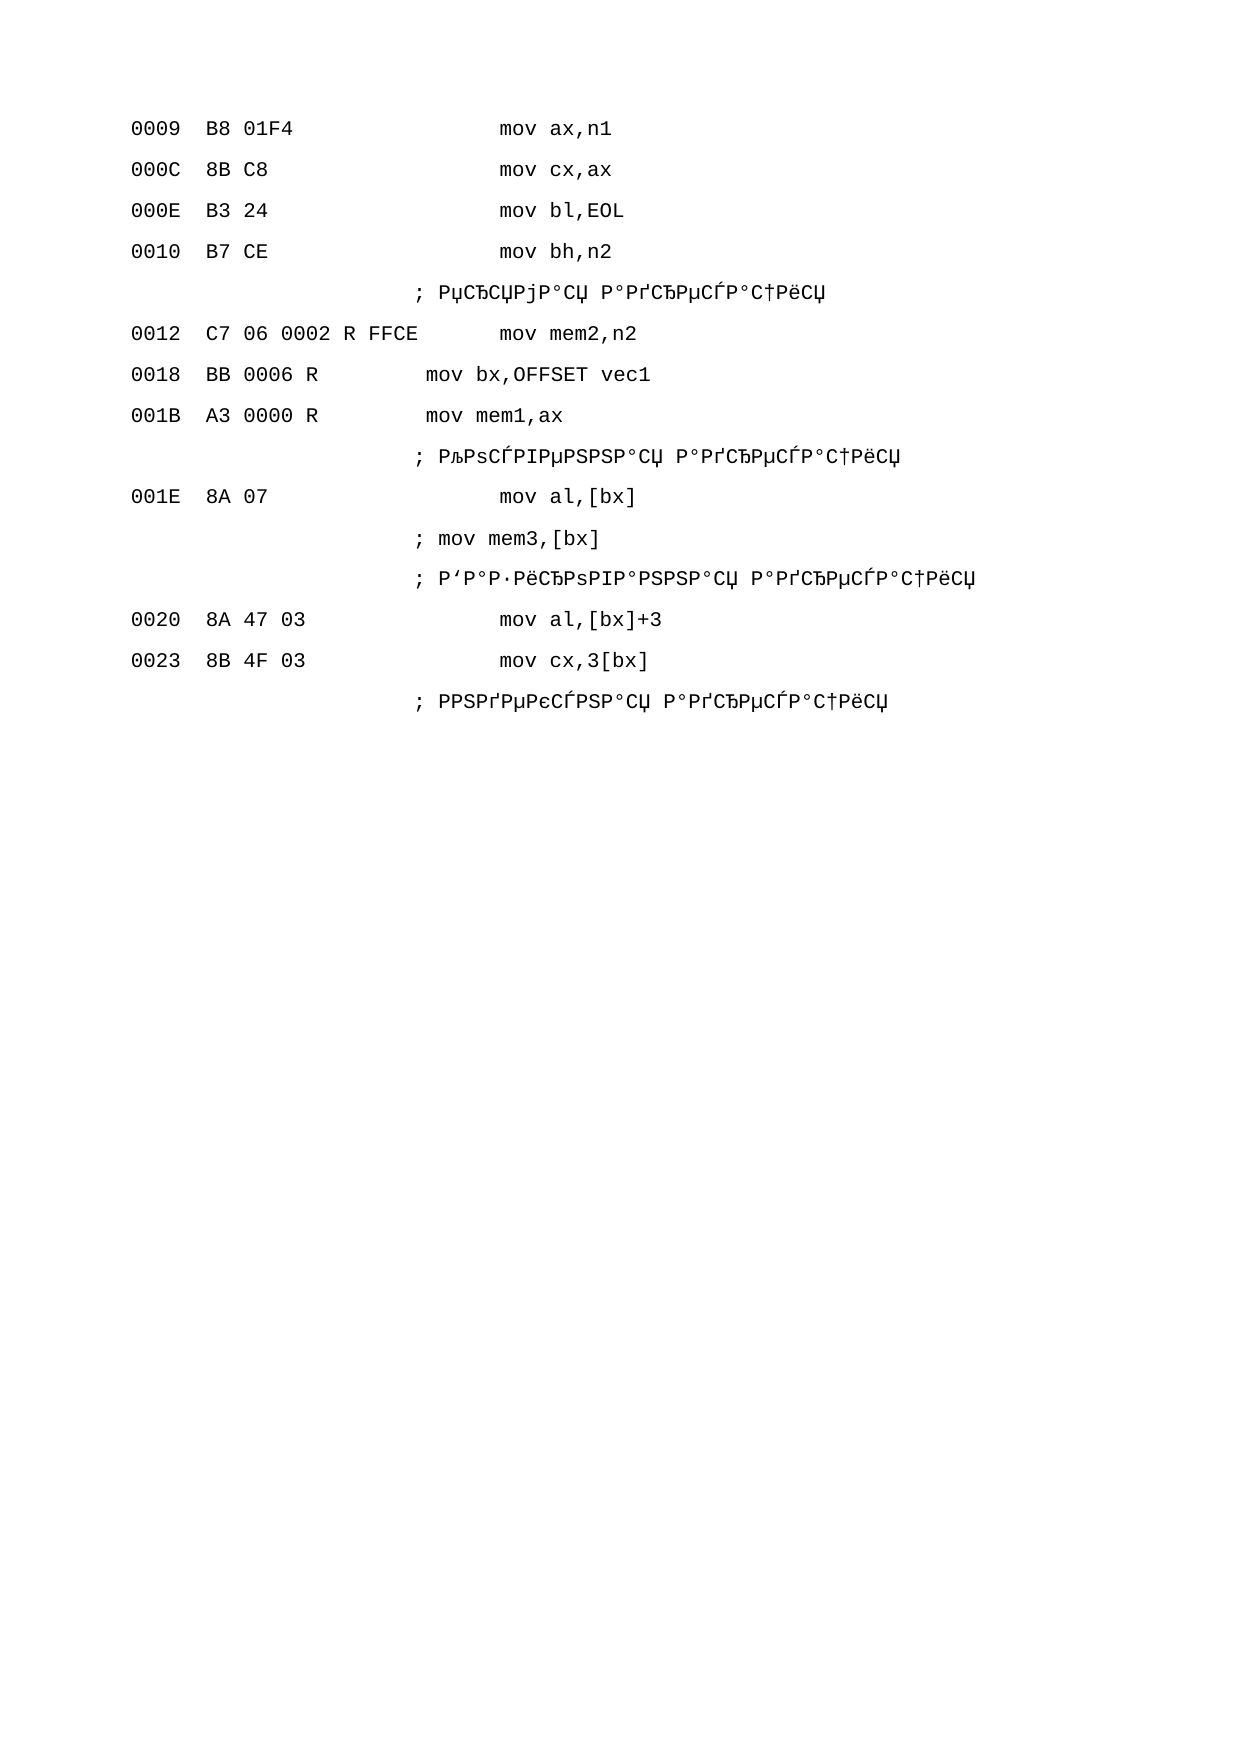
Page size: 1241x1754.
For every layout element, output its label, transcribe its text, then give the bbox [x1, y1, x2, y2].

text 0020 8A 47 03 mov al,[bx]+3 [118, 609, 1122, 633]
text ; mov mem3,[bx] [118, 527, 1122, 551]
text 000E B3 24 mov bl,EOL [118, 200, 1122, 224]
text 0009 B8 01F4 mov ax,n1 [118, 118, 1122, 142]
text ; РљРѕСЃРІРµРЅРЅР°СЏ Р°РґСЂРµСЃР°С†РёСЏ [118, 446, 1122, 469]
text 0018 BB 0006 R mov bx,OFFSET vec1 [118, 364, 1122, 387]
text 001E 8A 07 mov al,[bx] [118, 487, 1122, 510]
text 0023 8B 4F 03 mov cx,3[bx] [118, 650, 1122, 674]
text 0010 B7 CE mov bh,n2 [118, 241, 1122, 264]
text ; РџСЂСЏРјР°СЏ Р°РґСЂРµСЃР°С†РёСЏ [118, 282, 1122, 306]
text 001B A3 0000 R mov mem1,ax [118, 405, 1122, 428]
text ; Р‘Р°Р·РёСЂРѕРІР°РЅРЅР°СЏ Р°РґСЂРµСЃР°С†РёСЏ [118, 568, 1122, 592]
text 000C 8B C8 mov cx,ax [118, 159, 1122, 183]
text 0012 C7 06 0002 R FFCE mov mem2,n2 [118, 323, 1122, 346]
text ; РРЅРґРµРєСЃРЅР°СЏ Р°РґСЂРµСЃР°С†РёСЏ [118, 691, 1122, 715]
